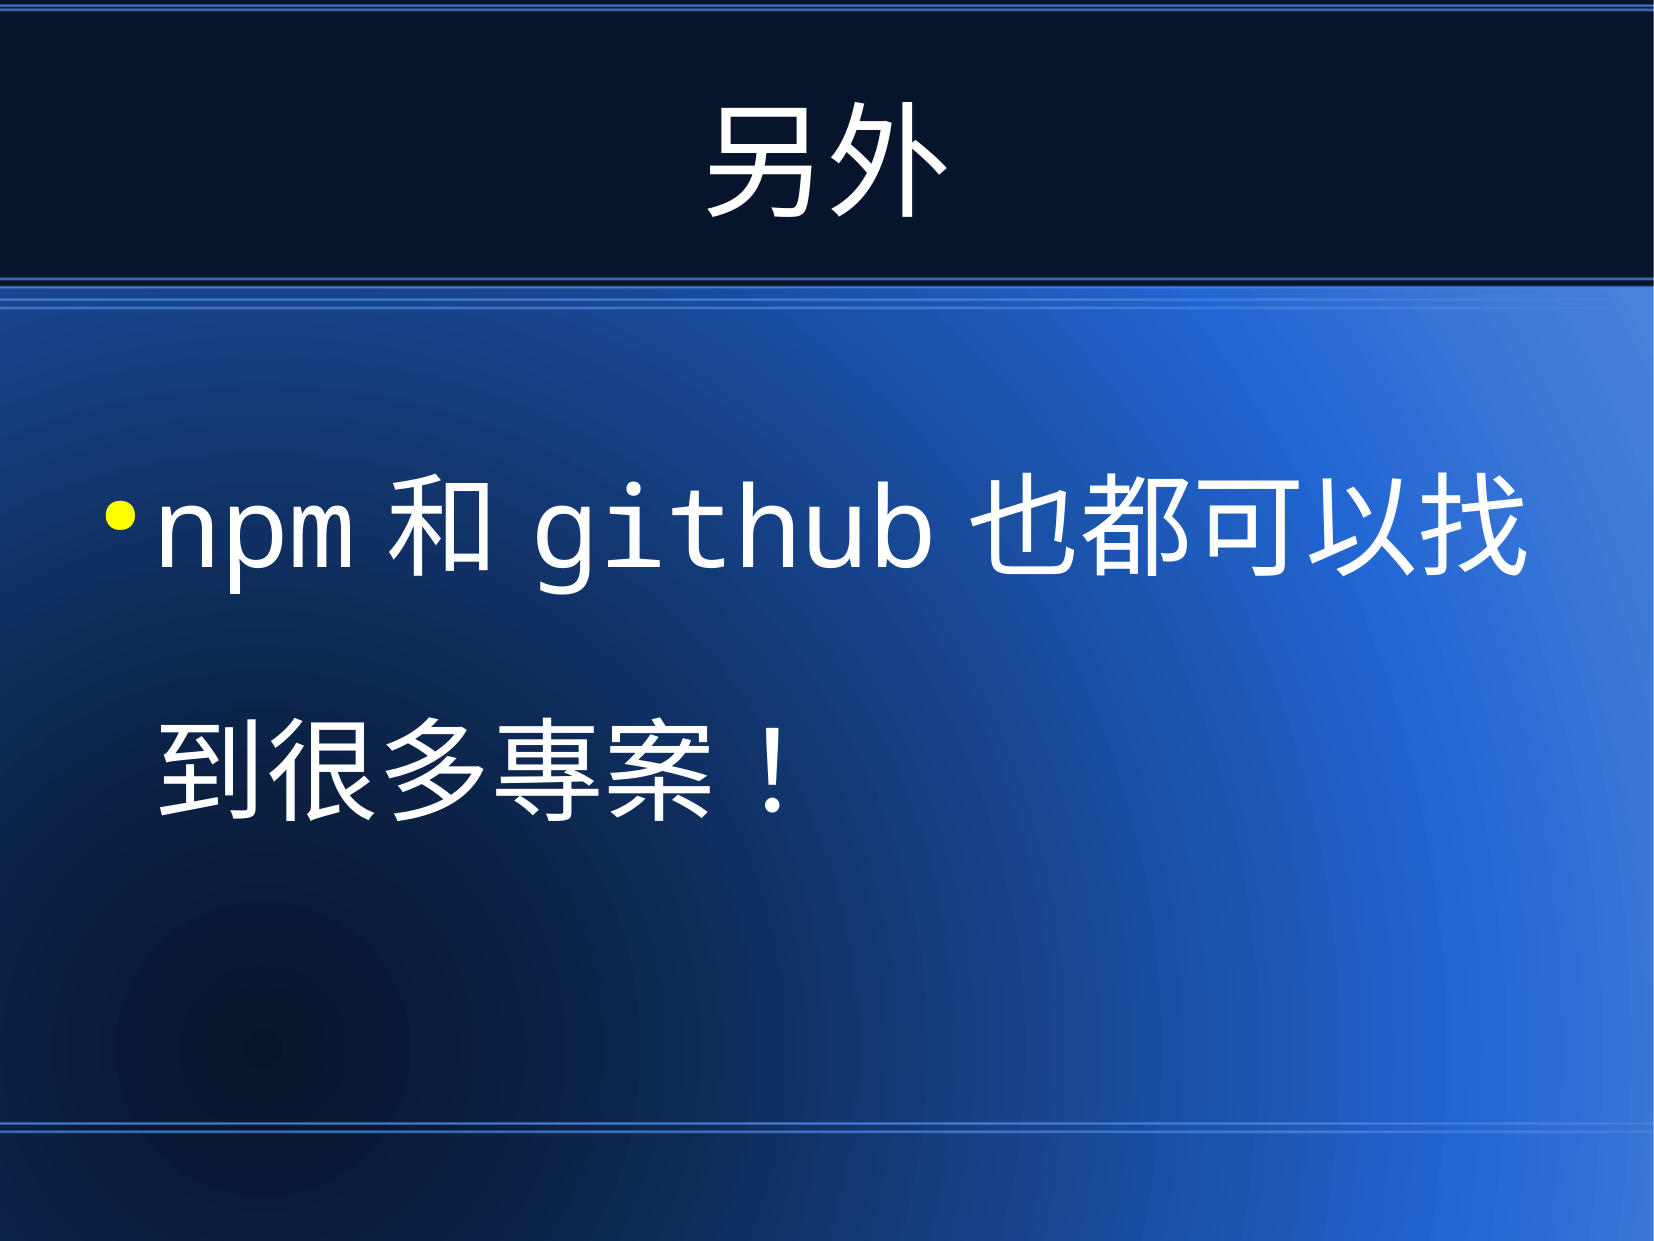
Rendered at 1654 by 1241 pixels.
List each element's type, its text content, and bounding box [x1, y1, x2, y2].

picture [0, 0, 1654, 1241]
title 另外 [82, 49, 1571, 257]
list npm和github也都可以找到很多專案！ [82, 355, 1571, 1241]
